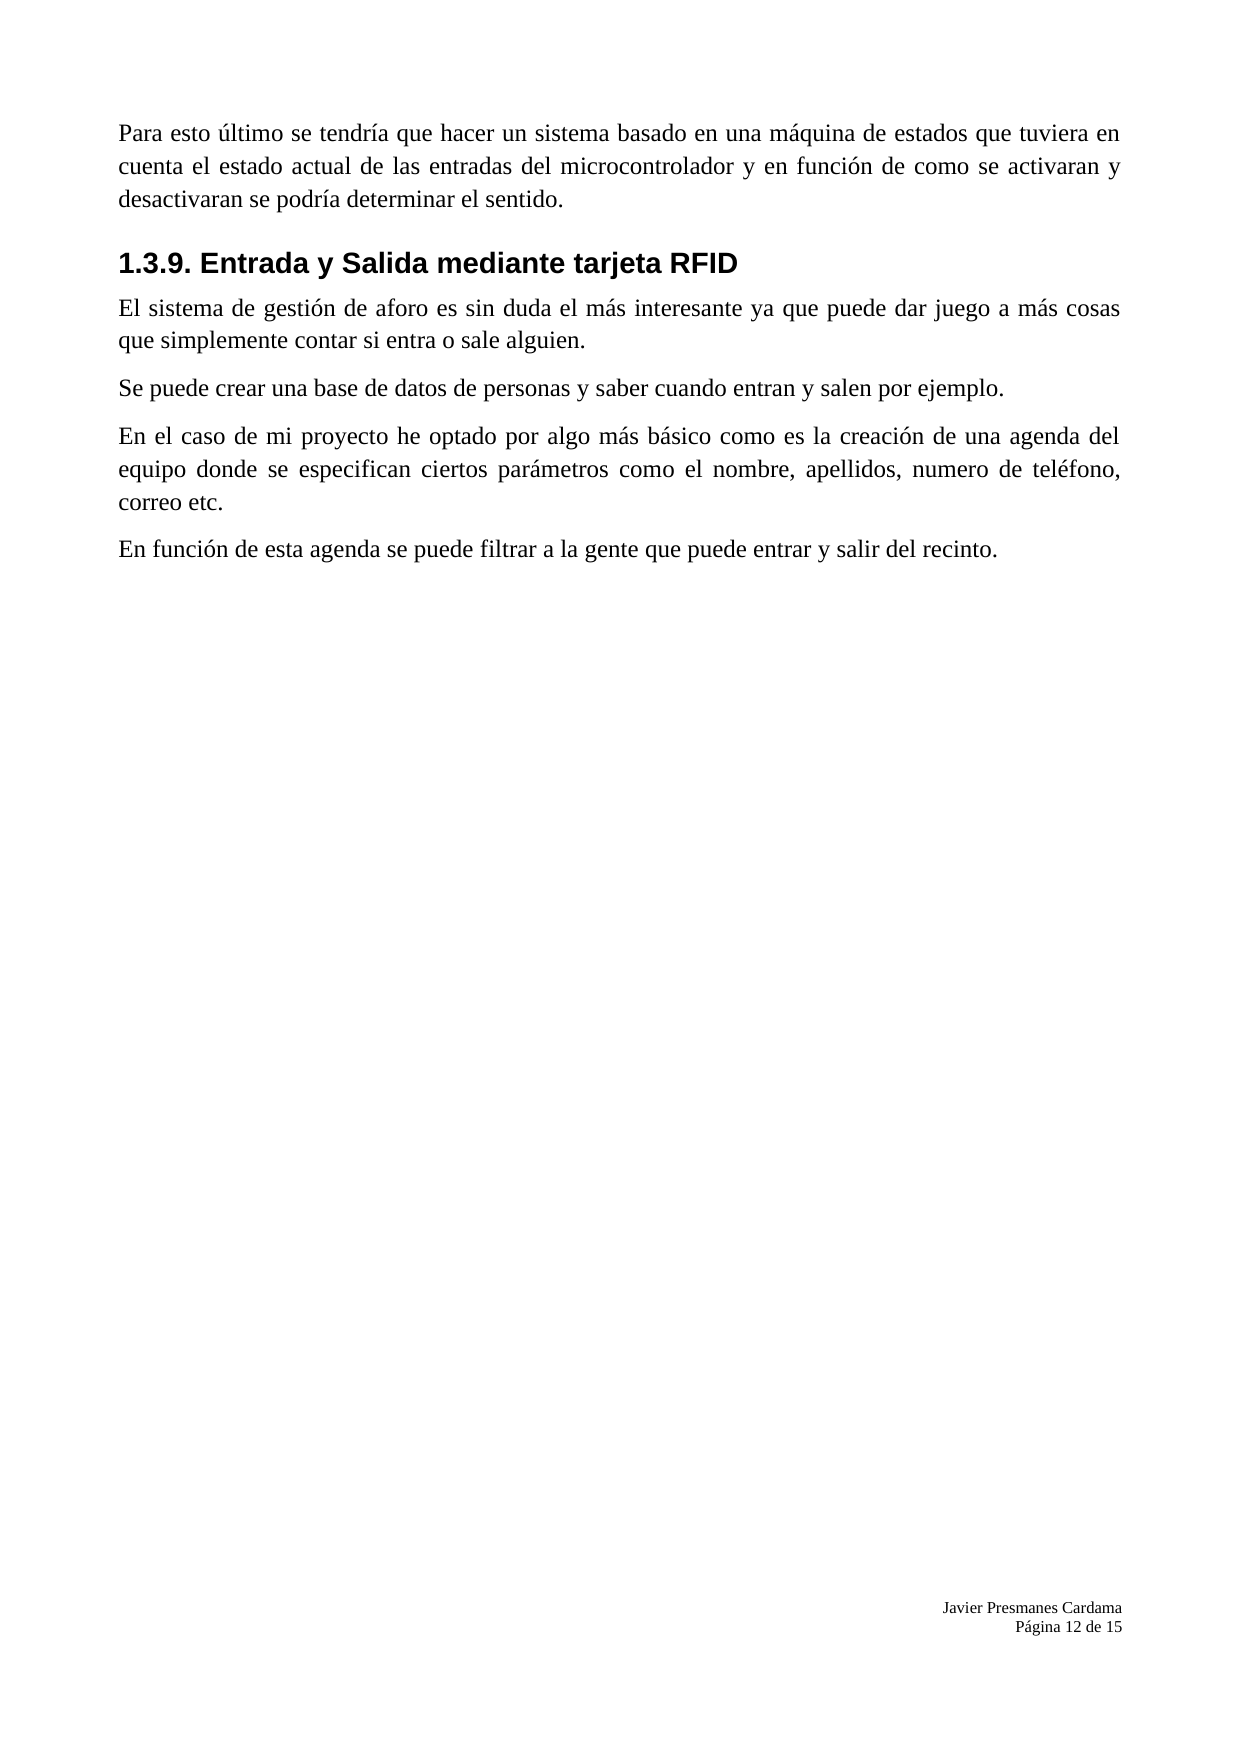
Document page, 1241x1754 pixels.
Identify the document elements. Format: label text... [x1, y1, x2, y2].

text Para esto último se tendría que hacer un sistema basado en una máquina de estados que tuviera en cuenta el estado actual de las entradas del microcontrolador y en función de como se activaran y desactivaran se podría determinar el sentido. [118, 118, 1122, 213]
text En el caso de mi proyecto he optado por algo más básico como es la creación de una agenda del equipo donde se especifican ciertos parámetros como el nombre, apellidos, numero de teléfono, correo etc. [118, 421, 1122, 516]
text El sistema de gestión de aforo es sin duda el más interesante ya que puede dar juego a más cosas que simplemente contar si entra o sale alguien. [118, 293, 1122, 354]
subtitle 1.3.9. Entrada y Salida mediante tarjeta RFID [118, 246, 1122, 280]
text En función de esta agenda se puede filtrar a la gente que puede entrar y salir del recinto. [118, 534, 1122, 563]
text Se puede crear una base de datos de personas y saber cuando entran y salen por ejemplo. [118, 373, 1122, 402]
